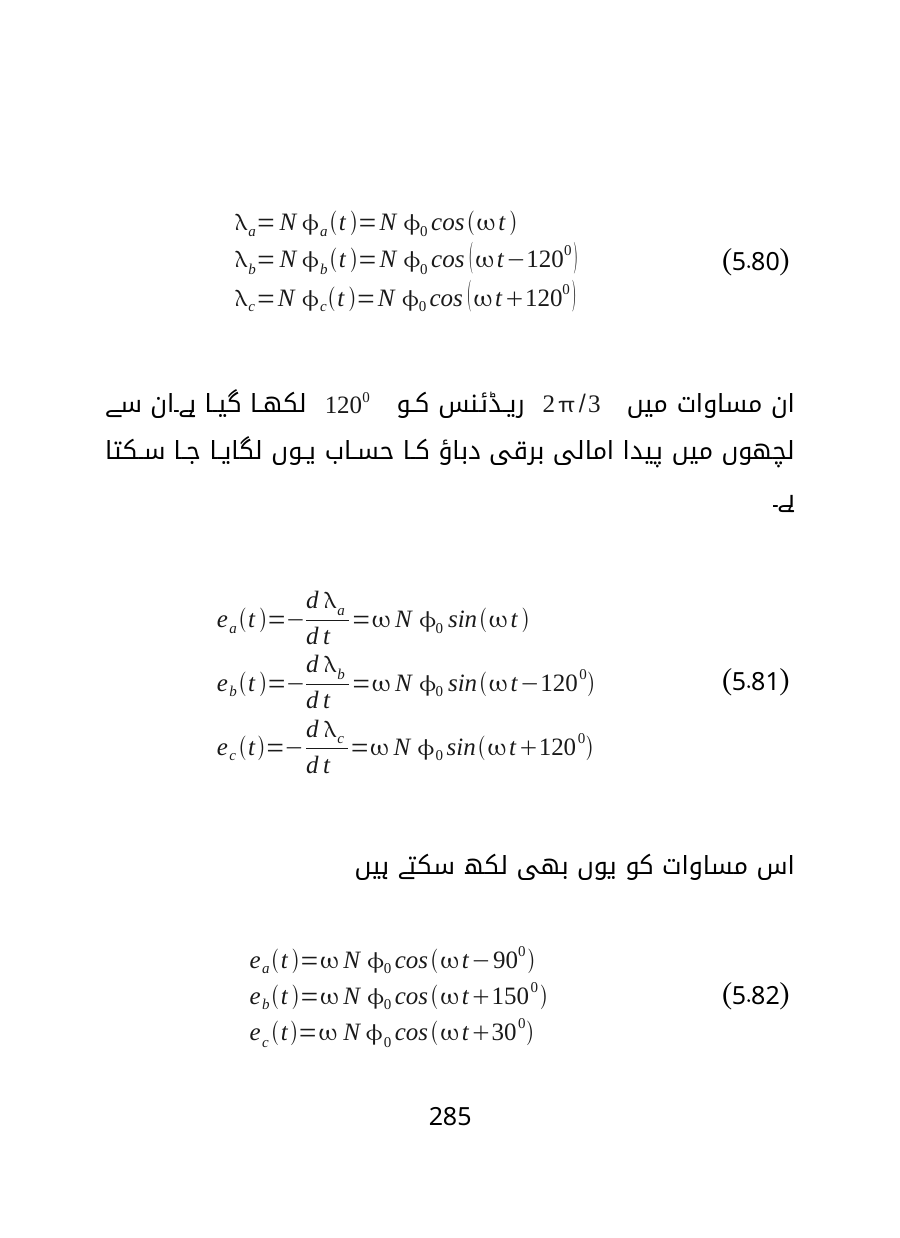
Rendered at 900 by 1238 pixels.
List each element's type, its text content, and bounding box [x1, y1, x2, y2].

table_header (5.80) [699, 203, 795, 333]
table_header [105, 581, 699, 796]
table_header [105, 203, 699, 333]
table_header (5.82) [700, 936, 795, 1068]
text اس مساوات کو یوں بھی لکھ سکتے ہیں [105, 842, 795, 890]
table_header (5.81) [699, 581, 795, 796]
table_header [105, 936, 700, 1068]
text ان مساوات میں ریڈئنس کو لکھا گیا ہے۔ان سے لچھوں میں پیدا امالی برقی دباؤ کا حساب یوں لگایا جا سکتا ہے۔ [105, 380, 795, 522]
